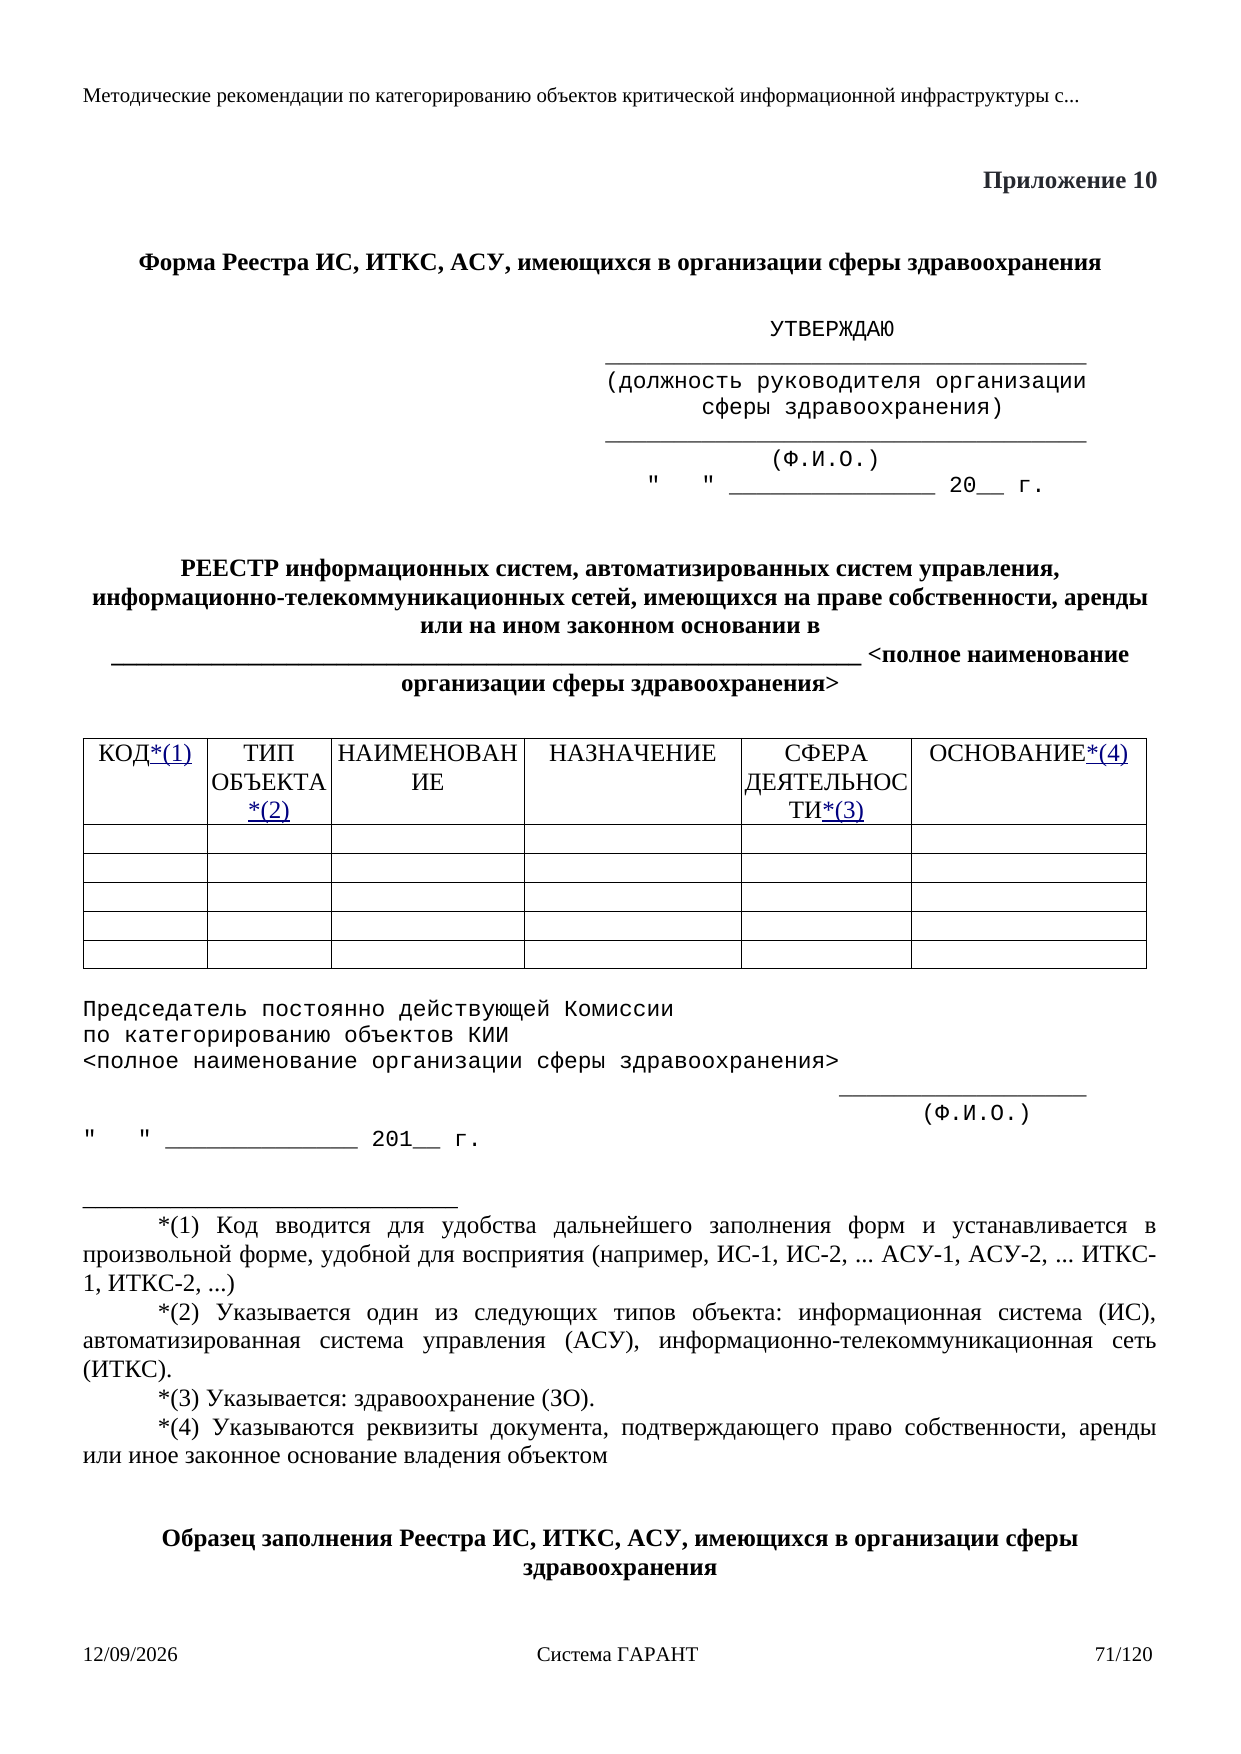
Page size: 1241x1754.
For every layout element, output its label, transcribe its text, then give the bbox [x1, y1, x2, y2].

table_cell [912, 854, 1146, 882]
text (Ф.И.О.) [83, 1101, 1157, 1127]
text *(3) Указывается: здравоохранение (ЗО). [83, 1383, 1157, 1412]
table_cell [84, 825, 207, 853]
subtitle РЕЕСТР информационных систем, автоматизированных систем управления, информационно-телекоммуникационных сетей, имеющихся на праве собственности, аренды или на ином законном основании в ____________________________________________________________ <полное наименование организации сферы здравоохранения> [83, 553, 1157, 697]
table_cell [332, 854, 524, 882]
table_cell [208, 941, 331, 968]
table_cell [84, 883, 207, 911]
table_cell [332, 941, 524, 968]
text <полное наименование организации сферы здравоохранения> [83, 1049, 1157, 1075]
table_cell [208, 854, 331, 882]
text " " ______________ 201__ г. [83, 1127, 1157, 1153]
table_cell [208, 883, 331, 911]
table_header КОД*(1) [84, 739, 207, 824]
table_cell [742, 883, 911, 911]
text сферы здравоохранения) [83, 395, 1157, 421]
table_cell [912, 883, 1146, 911]
table_header ТИП ОБЪЕКТА*(2) [208, 739, 331, 824]
table_cell [742, 912, 911, 940]
subtitle Образец заполнения Реестра ИС, ИТКС, АСУ, имеющихся в организации сферы здравоохранения [83, 1523, 1157, 1580]
table_header СФЕРА ДЕЯТЕЛЬНОСТИ*(3) [742, 739, 911, 824]
text *(2) Указывается один из следующих типов объекта: информационная система (ИС), автоматизированная система управления (АСУ), информационно-телекоммуникационная сеть (ИТКС). [83, 1297, 1157, 1383]
text __________________ [83, 1075, 1157, 1101]
table_cell [525, 854, 741, 882]
text Приложение 10 [83, 165, 1157, 194]
text Председатель постоянно действующей Комиссии [83, 997, 1157, 1023]
table_cell [332, 912, 524, 940]
table_header НАЗНАЧЕНИЕ [525, 739, 741, 824]
text *(1) Код вводится для удобства дальнейшего заполнения форм и устанавливается в произвольной форме, удобной для восприятия (например, ИС-1, ИС-2, ... АСУ-1, АСУ-2, ... ИТКС-1, ИТКС-2, ...) [83, 1210, 1157, 1297]
table_cell [912, 825, 1146, 853]
table_cell [525, 912, 741, 940]
text *(4) Указываются реквизиты документа, подтверждающего право собственности, аренды или иное законное основание владения объектом [83, 1412, 1157, 1469]
text ___________________________________ [83, 421, 1157, 447]
text УТВЕРЖДАЮ [83, 317, 1157, 343]
table_cell [332, 825, 524, 853]
table_cell [912, 941, 1146, 968]
text " " _______________ 20__ г. [83, 473, 1157, 499]
table_cell [84, 854, 207, 882]
table_cell [525, 941, 741, 968]
table_cell [208, 825, 331, 853]
table_cell [525, 883, 741, 911]
subtitle Форма Реестра ИС, ИТКС, АСУ, имеющихся в организации сферы здравоохранения [83, 247, 1157, 276]
table_header ОСНОВАНИЕ*(4) [912, 739, 1146, 824]
table_cell [525, 825, 741, 853]
text (Ф.И.О.) [83, 447, 1157, 473]
table_cell [912, 912, 1146, 940]
table_cell [84, 941, 207, 968]
table_cell [742, 825, 911, 853]
table_cell [742, 941, 911, 968]
text по категорированию объектов КИИ [83, 1023, 1157, 1049]
table_cell [208, 912, 331, 940]
table_cell [84, 912, 207, 940]
table_cell [332, 883, 524, 911]
table_header НАИМЕНОВАНИЕ [332, 739, 524, 824]
text ______________________________ [83, 1182, 1157, 1210]
text (должность руководителя организации [83, 369, 1157, 395]
text ___________________________________ [83, 343, 1157, 369]
table_cell [742, 854, 911, 882]
